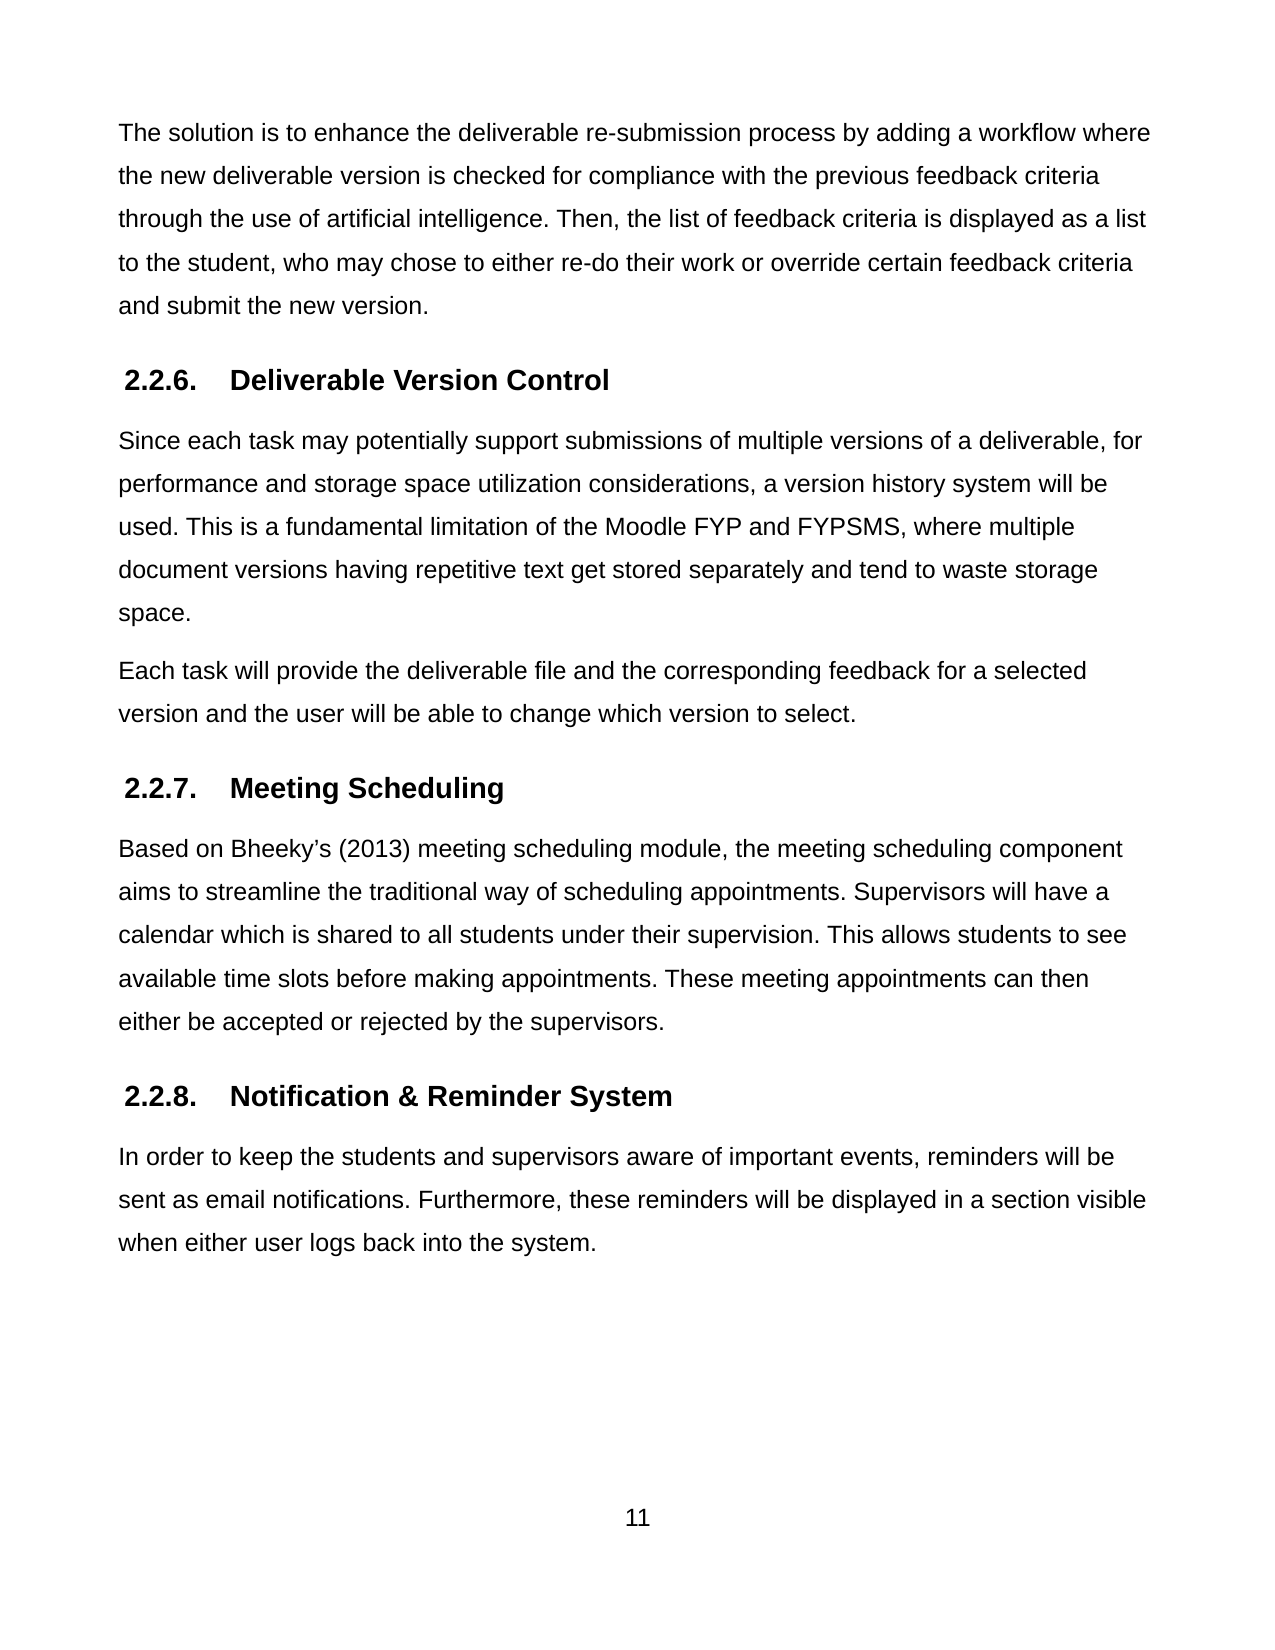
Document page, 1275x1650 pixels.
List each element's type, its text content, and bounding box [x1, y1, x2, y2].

text In order to keep the students and supervisors aware of important events, reminders will be sent as email notifications. Furthermore, these reminders will be displayed in a section visible when either user logs back into the system. [118, 1142, 1157, 1257]
subtitle Meeting Scheduling [124, 771, 1157, 805]
subtitle Notification & Reminder System [124, 1079, 1157, 1112]
text Since each task may potentially support submissions of multiple versions of a deliverable, for performance and storage space utilization considerations, a version history system will be used. This is a fundamental limitation of the Moodle FYP and FYPSMS, where multiple document versions having repetitive text get stored separately and tend to waste storage space. [118, 426, 1157, 627]
text Based on Bheeky’s (2013) meeting scheduling module, the meeting scheduling component aims to streamline the traditional way of scheduling appointments. Supervisors will have a calendar which is shared to all students under their supervision. This allows students to see available time slots before making appointments. These meeting appointments can then either be accepted or rejected by the supervisors. [118, 834, 1157, 1035]
text Each task will provide the deliverable file and the corresponding feedback for a selected version and the user will be able to change which version to select. [118, 656, 1157, 728]
subtitle Deliverable Version Control [124, 363, 1157, 396]
text The solution is to enhance the deliverable re-submission process by adding a workflow where the new deliverable version is checked for compliance with the previous feedback criteria through the use of artificial intelligence. Then, the list of feedback criteria is displayed as a list to the student, who may chose to either re-do their work or override certain feedback criteria and submit the new version. [118, 118, 1157, 319]
